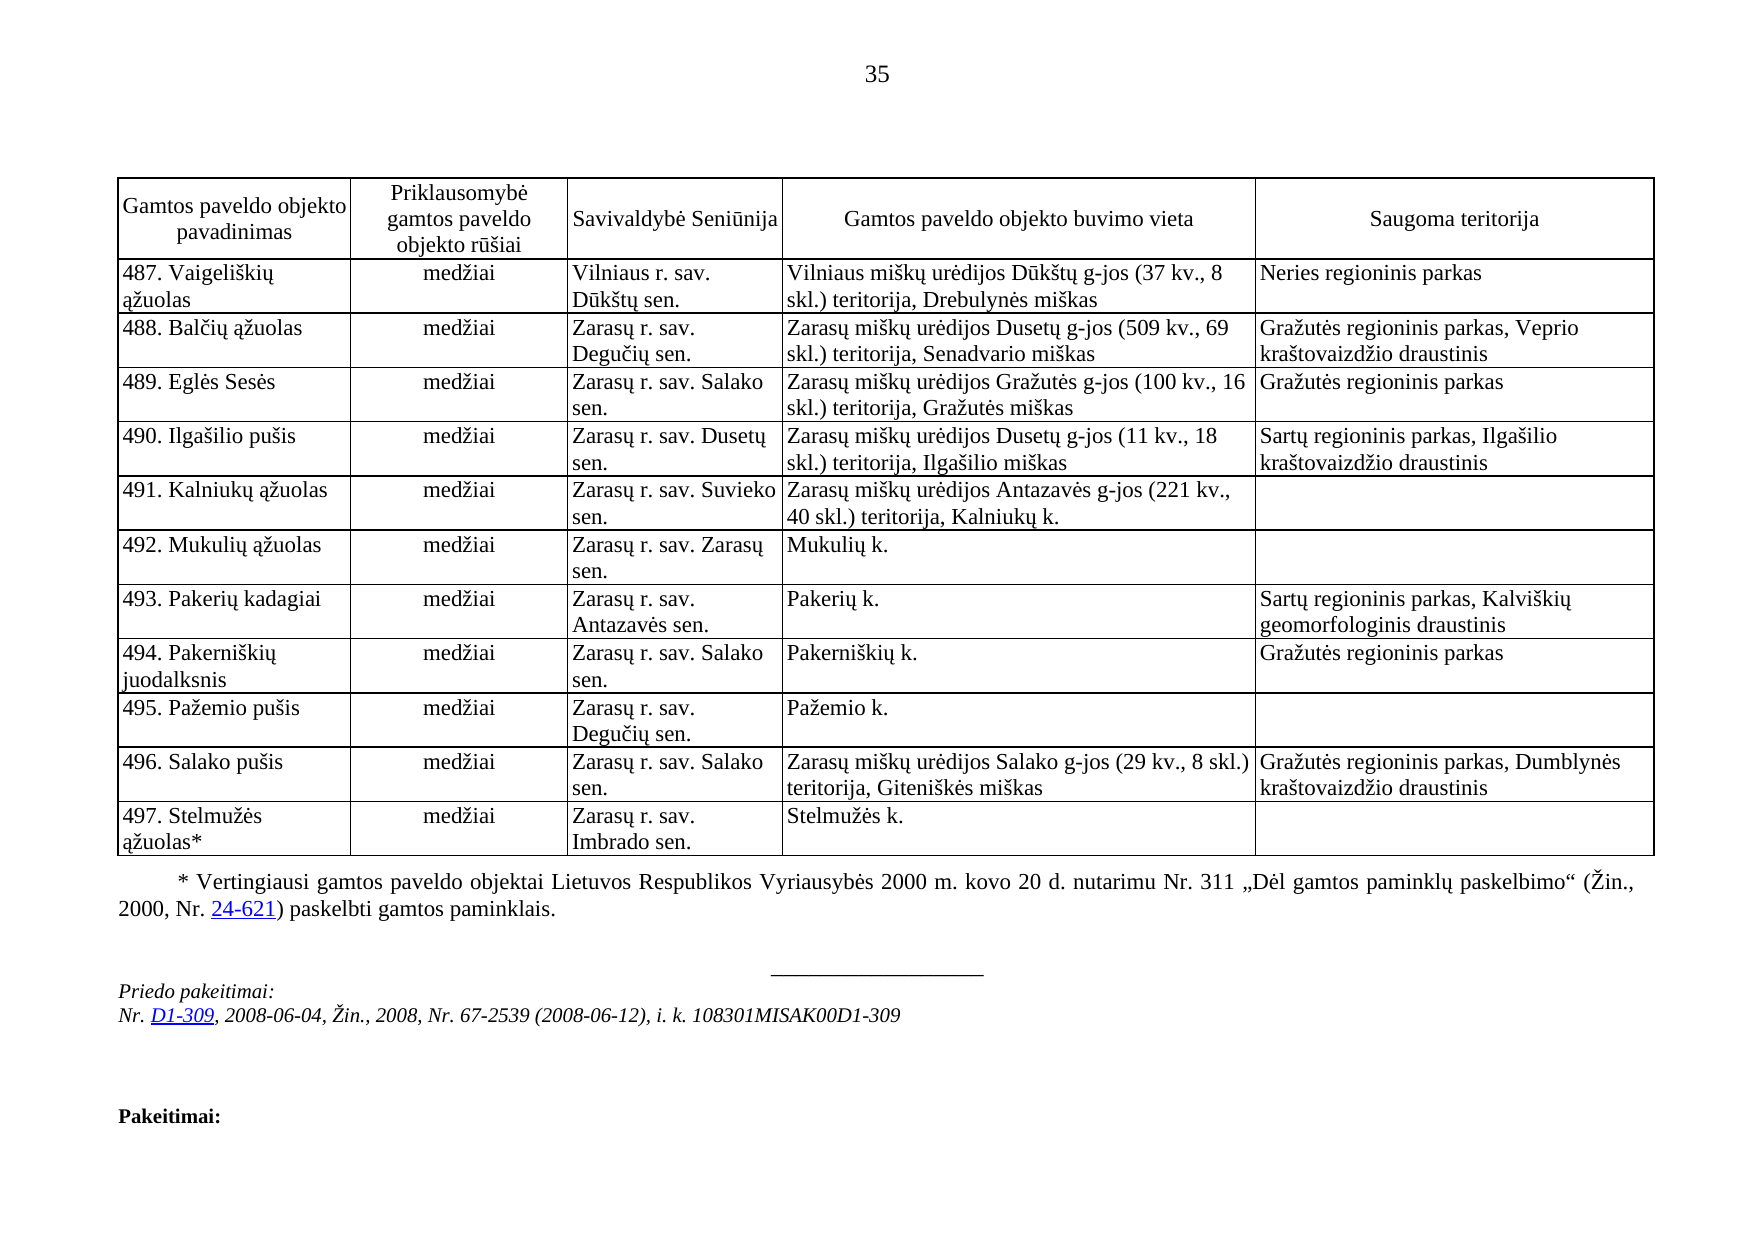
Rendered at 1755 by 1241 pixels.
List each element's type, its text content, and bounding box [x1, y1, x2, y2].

table_cell 488. Balčių ąžuolas [119, 314, 350, 366]
table_cell Zarasų r. sav. Degučių sen. [568, 694, 782, 746]
table_cell Gražutės regioninis parkas, Dumblynės kraštovaizdžio draustinis [1256, 748, 1653, 801]
table_cell Gražutės regioninis parkas [1256, 368, 1653, 421]
table_cell Zarasų miškų urėdijos Antazavės g-jos (221 kv., 40 skl.) teritorija, Kalniukų k. [783, 477, 1255, 529]
table_cell Sartų regioninis parkas, Ilgašilio kraštovaizdžio draustinis [1256, 422, 1653, 475]
table_header Saugoma teritorija [1256, 179, 1653, 258]
table_cell medžiai [351, 802, 567, 855]
table_cell [1256, 477, 1653, 529]
table_cell Zarasų miškų urėdijos Salako g-jos (29 kv., 8 skl.) teritorija, Giteniškės miškas [783, 748, 1255, 801]
table_cell Pakerniškių k. [783, 639, 1255, 692]
table_cell medžiai [351, 531, 567, 583]
table_cell Zarasų r. sav. Imbrado sen. [568, 802, 782, 855]
table_cell Neries regioninis parkas [1256, 260, 1653, 312]
table_cell medžiai [351, 694, 567, 746]
table_cell 489. Eglės Sesės [119, 368, 350, 421]
table_cell medžiai [351, 585, 567, 638]
table_cell Pakerių k. [783, 585, 1255, 638]
table_cell medžiai [351, 639, 567, 692]
table_cell Vilniaus r. sav. Dūkštų sen. [568, 260, 782, 312]
table_cell Zarasų r. sav. Salako sen. [568, 368, 782, 421]
table_cell Zarasų r. sav. Zarasų sen. [568, 531, 782, 583]
table_cell Zarasų miškų urėdijos Gražutės g-jos (100 kv., 16 skl.) teritorija, Gražutės miškas [783, 368, 1255, 421]
text Priedo pakeitimai: [118, 978, 1636, 1003]
table_cell Pažemio k. [783, 694, 1255, 746]
table_cell 487. Vaigeliškių ąžuolas [119, 260, 350, 312]
table_cell 494. Pakerniškių juodalksnis [119, 639, 350, 692]
table_cell medžiai [351, 260, 567, 312]
table_header Gamtos paveldo objekto pavadinimas [119, 179, 350, 258]
table_header Priklausomybė gamtos paveldo objekto rūšiai [351, 179, 567, 258]
table_cell 493. Pakerių kadagiai [119, 585, 350, 638]
table_cell Zarasų r. sav. Salako sen. [568, 748, 782, 801]
table_cell 492. Mukulių ąžuolas [119, 531, 350, 583]
table_cell Zarasų r. sav. Suvieko sen. [568, 477, 782, 529]
table_cell [1256, 531, 1653, 583]
text _________________ [118, 950, 1636, 978]
table_cell medžiai [351, 477, 567, 529]
table_cell Zarasų miškų urėdijos Dusetų g-jos (509 kv., 69 skl.) teritorija, Senadvario miškas [783, 314, 1255, 366]
table_cell Zarasų r. sav. Salako sen. [568, 639, 782, 692]
table_cell medžiai [351, 422, 567, 475]
table_cell 491. Kalniukų ąžuolas [119, 477, 350, 529]
text * Vertingiausi gamtos paveldo objektai Lietuvos Respublikos Vyriausybės 2000 m. kovo 20 d. nutarimu Nr. 311 „Dėl gamtos paminklų paskelbimo“ (Žin., 2000, Nr. 24-621) paskelbti gamtos paminklais. [118, 868, 1636, 921]
table_cell 490. Ilgašilio pušis [119, 422, 350, 475]
table_cell 497. Stelmužės ąžuolas* [119, 802, 350, 855]
table_cell Zarasų r. sav. Antazavės sen. [568, 585, 782, 638]
table_cell Mukulių k. [783, 531, 1255, 583]
table_cell Stelmužės k. [783, 802, 1255, 855]
table_cell medžiai [351, 314, 567, 366]
table_cell Gražutės regioninis parkas, Veprio kraštovaizdžio draustinis [1256, 314, 1653, 366]
table_cell Sartų regioninis parkas, Kalviškių geomorfologinis draustinis [1256, 585, 1653, 638]
table_cell Zarasų r. sav. Degučių sen. [568, 314, 782, 366]
table_cell Gražutės regioninis parkas [1256, 639, 1653, 692]
table_cell Vilniaus miškų urėdijos Dūkštų g-jos (37 kv., 8 skl.) teritorija, Drebulynės miškas [783, 260, 1255, 312]
table_cell medžiai [351, 748, 567, 801]
table_cell Zarasų r. sav. Dusetų sen. [568, 422, 782, 475]
table_cell 495. Pažemio pušis [119, 694, 350, 746]
table_header Gamtos paveldo objekto buvimo vieta [783, 179, 1255, 258]
table_cell 496. Salako pušis [119, 748, 350, 801]
text Nr. D1-309, 2008-06-04, Žin., 2008, Nr. 67-2539 (2008-06-12), i. k. 108301MISAK00D1-309 [118, 1003, 1636, 1027]
table_header Savivaldybė Seniūnija [568, 179, 782, 258]
table_cell medžiai [351, 368, 567, 421]
table_cell Zarasų miškų urėdijos Dusetų g-jos (11 kv., 18 skl.) teritorija, Ilgašilio miškas [783, 422, 1255, 475]
table_cell [1256, 802, 1653, 855]
table_cell [1256, 694, 1653, 746]
text Pakeitimai: [118, 1103, 1636, 1128]
